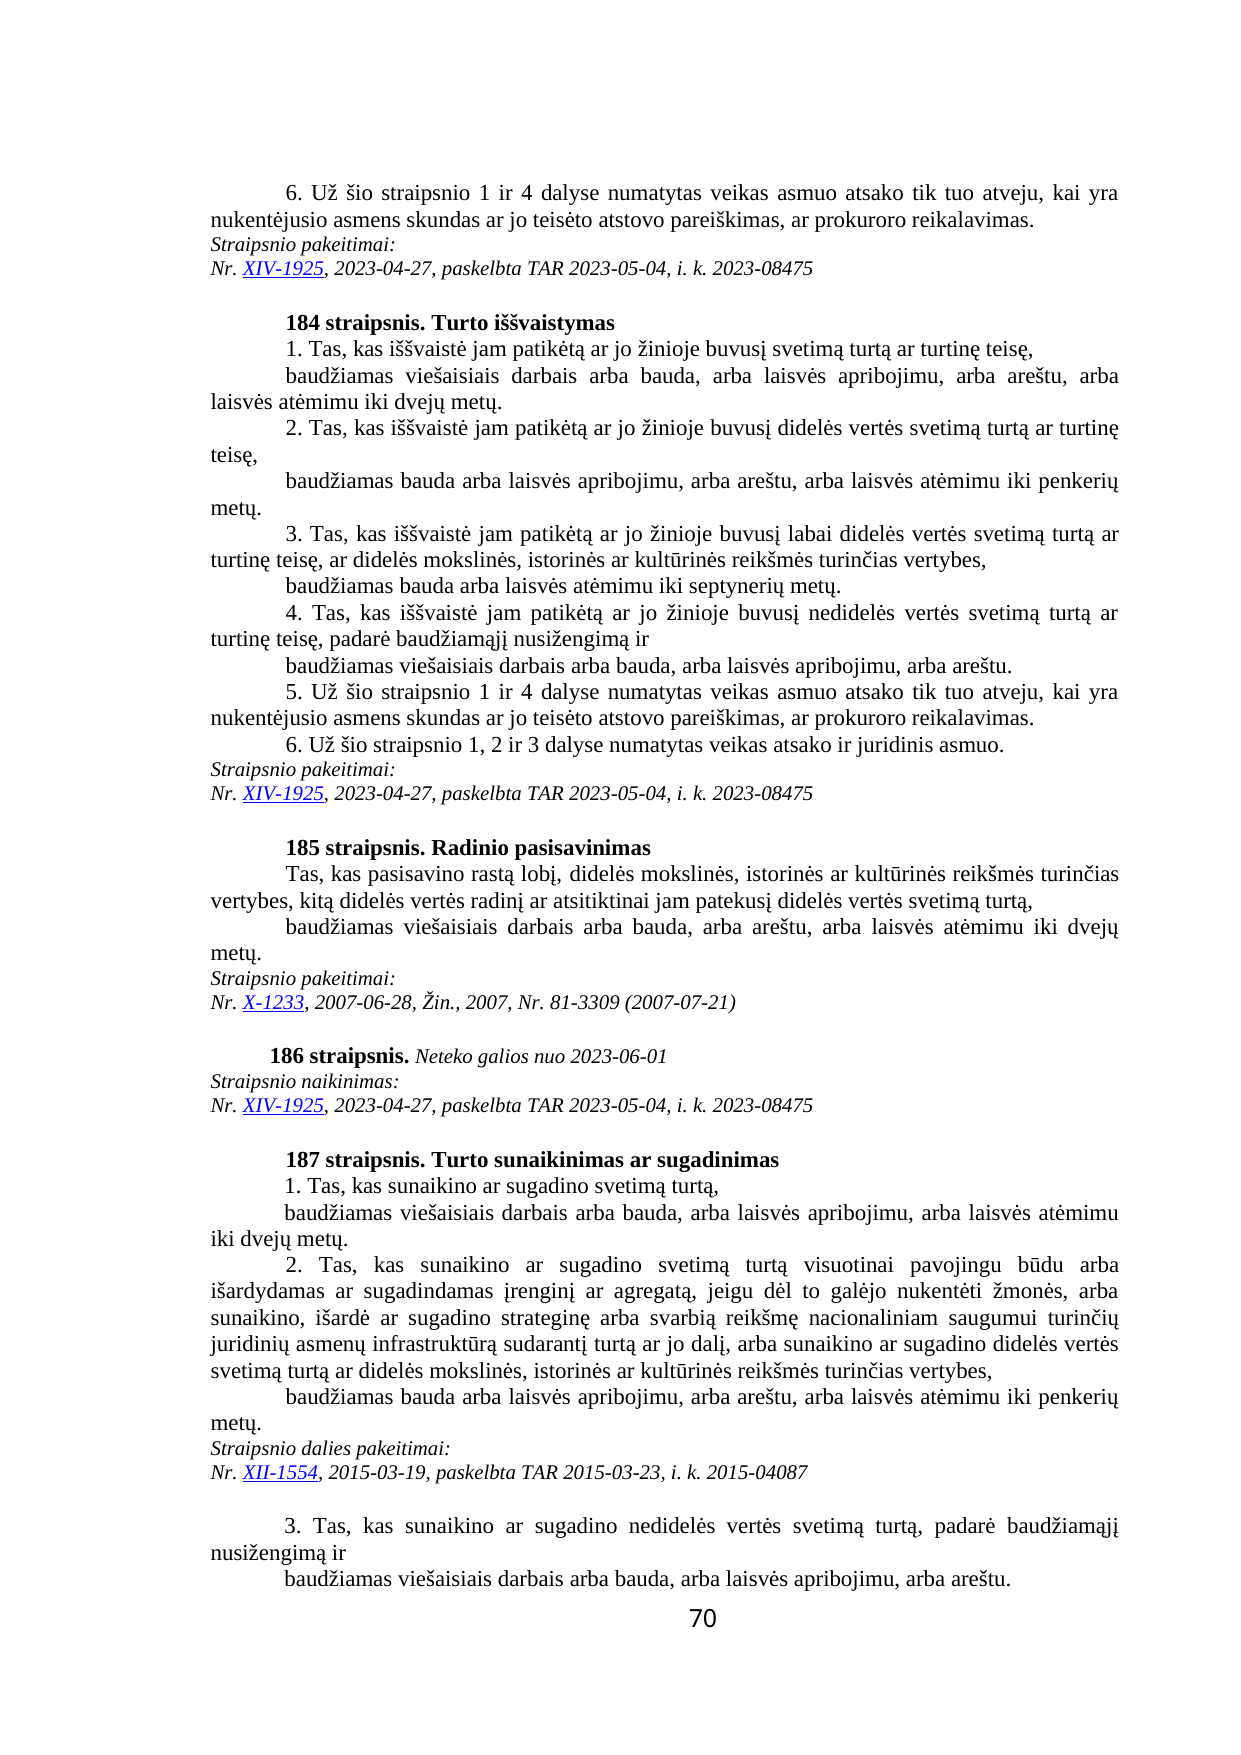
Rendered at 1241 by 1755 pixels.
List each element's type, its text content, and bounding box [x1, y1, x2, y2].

text baudžiamas viešaisiais darbais arba bauda, arba laisvės apribojimu, arba areštu. [210, 1565, 1120, 1592]
text Straipsnio pakeitimai: [210, 966, 1120, 990]
text 1. Tas, kas iššvaistė jam patikėtą ar jo žinioje buvusį svetimą turtą ar turtinę teisę, [210, 335, 1120, 362]
text baudžiamas viešaisiais darbais arba bauda, arba laisvės apribojimu, arba areštu, arba laisvės atėmimu iki dvejų metų. [210, 362, 1120, 414]
text Tas, kas pasisavino rastą lobį, didelės mokslinės, istorinės ar kultūrinės reikšmės turinčias vertybes, kitą didelės vertės radinį ar atsitiktinai jam patekusį didelės vertės svetimą turtą, [210, 860, 1120, 913]
text Straipsnio pakeitimai: [210, 232, 1120, 256]
text 6. Už šio straipsnio 1, 2 ir 3 dalyse numatytas veikas atsako ir juridinis asmuo. [210, 731, 1120, 757]
text baudžiamas viešaisiais darbais arba bauda, arba laisvės apribojimu, arba areštu. [210, 652, 1120, 678]
text Straipsnio pakeitimai: [210, 757, 1120, 781]
text 3. Tas, kas iššvaistė jam patikėtą ar jo žinioje buvusį labai didelės vertės svetimą turtą ar turtinę teisę, ar didelės mokslinės, istorinės ar kultūrinės reikšmės turinčias vertybes, [210, 520, 1120, 573]
text baudžiamas bauda arba laisvės apribojimu, arba areštu, arba laisvės atėmimu iki penkerių metų. [210, 467, 1120, 520]
text Straipsnio naikinimas: [210, 1069, 1120, 1093]
text Nr. XII-1554, 2015-03-19, paskelbta TAR 2015-03-23, i. k. 2015-04087 [210, 1460, 1120, 1484]
text 5. Už šio straipsnio 1 ir 4 dalyse numatytas veikas asmuo atsako tik tuo atveju, kai yra nukentėjusio asmens skundas ar jo teisėto atstovo pareiškimas, ar prokuroro reikalavimas. [210, 678, 1120, 731]
text Nr. XIV-1925, 2023-04-27, paskelbta TAR 2023-05-04, i. k. 2023-08475 [210, 1093, 1120, 1117]
text 184 straipsnis. Turto iššvaistymas [210, 309, 1120, 335]
text Nr. XIV-1925, 2023-04-27, paskelbta TAR 2023-05-04, i. k. 2023-08475 [210, 781, 1120, 805]
text Nr. XIV-1925, 2023-04-27, paskelbta TAR 2023-05-04, i. k. 2023-08475 [210, 256, 1120, 280]
text 186 straipsnis. Neteko galios nuo 2023-06-01 [210, 1043, 1120, 1069]
text 4. Tas, kas iššvaistė jam patikėtą ar jo žinioje buvusį nedidelės vertės svetimą turtą ar turtinę teisę, padarė baudžiamąjį nusižengimą ir [210, 599, 1120, 652]
text 2. Tas, kas sunaikino ar sugadino svetimą turtą visuotinai pavojingu būdu arba išardydamas ar sugadindamas įrenginį ar agregatą, jeigu dėl to galėjo nukentėti žmonės, arba sunaikino, išardė ar sugadino strateginę arba svarbią reikšmę nacionaliniam saugumui turinčių juridinių asmenų infrastruktūrą sudarantį turtą ar jo dalį, arba sunaikino ar sugadino didelės vertės svetimą turtą ar didelės mokslinės, istorinės ar kultūrinės reikšmės turinčias vertybes, [210, 1251, 1120, 1383]
text 185 straipsnis. Radinio pasisavinimas [210, 834, 1120, 860]
text 1. Tas, kas sunaikino ar sugadino svetimą turtą, [210, 1172, 1120, 1198]
text Straipsnio dalies pakeitimai: [210, 1436, 1120, 1460]
text 2. Tas, kas iššvaistė jam patikėtą ar jo žinioje buvusį didelės vertės svetimą turtą ar turtinę teisę, [210, 414, 1120, 467]
text Nr. X-1233, 2007-06-28, Žin., 2007, Nr. 81-3309 (2007-07-21) [210, 990, 1120, 1014]
text baudžiamas viešaisiais darbais arba bauda, arba areštu, arba laisvės atėmimu iki dvejų metų. [210, 913, 1120, 966]
text 6. Už šio straipsnio 1 ir 4 dalyse numatytas veikas asmuo atsako tik tuo atveju, kai yra nukentėjusio asmens skundas ar jo teisėto atstovo pareiškimas, ar prokuroro reikalavimas. [210, 179, 1120, 232]
text baudžiamas viešaisiais darbais arba bauda, arba laisvės apribojimu, arba laisvės atėmimu iki dvejų metų. [210, 1198, 1120, 1251]
text 187 straipsnis. Turto sunaikinimas ar sugadinimas [210, 1146, 1120, 1172]
text baudžiamas bauda arba laisvės atėmimu iki septynerių metų. [210, 573, 1120, 599]
text baudžiamas bauda arba laisvės apribojimu, arba areštu, arba laisvės atėmimu iki penkerių metų. [210, 1383, 1120, 1436]
text 3. Tas, kas sunaikino ar sugadino nedidelės vertės svetimą turtą, padarė baudžiamąjį nusižengimą ir [210, 1513, 1120, 1565]
